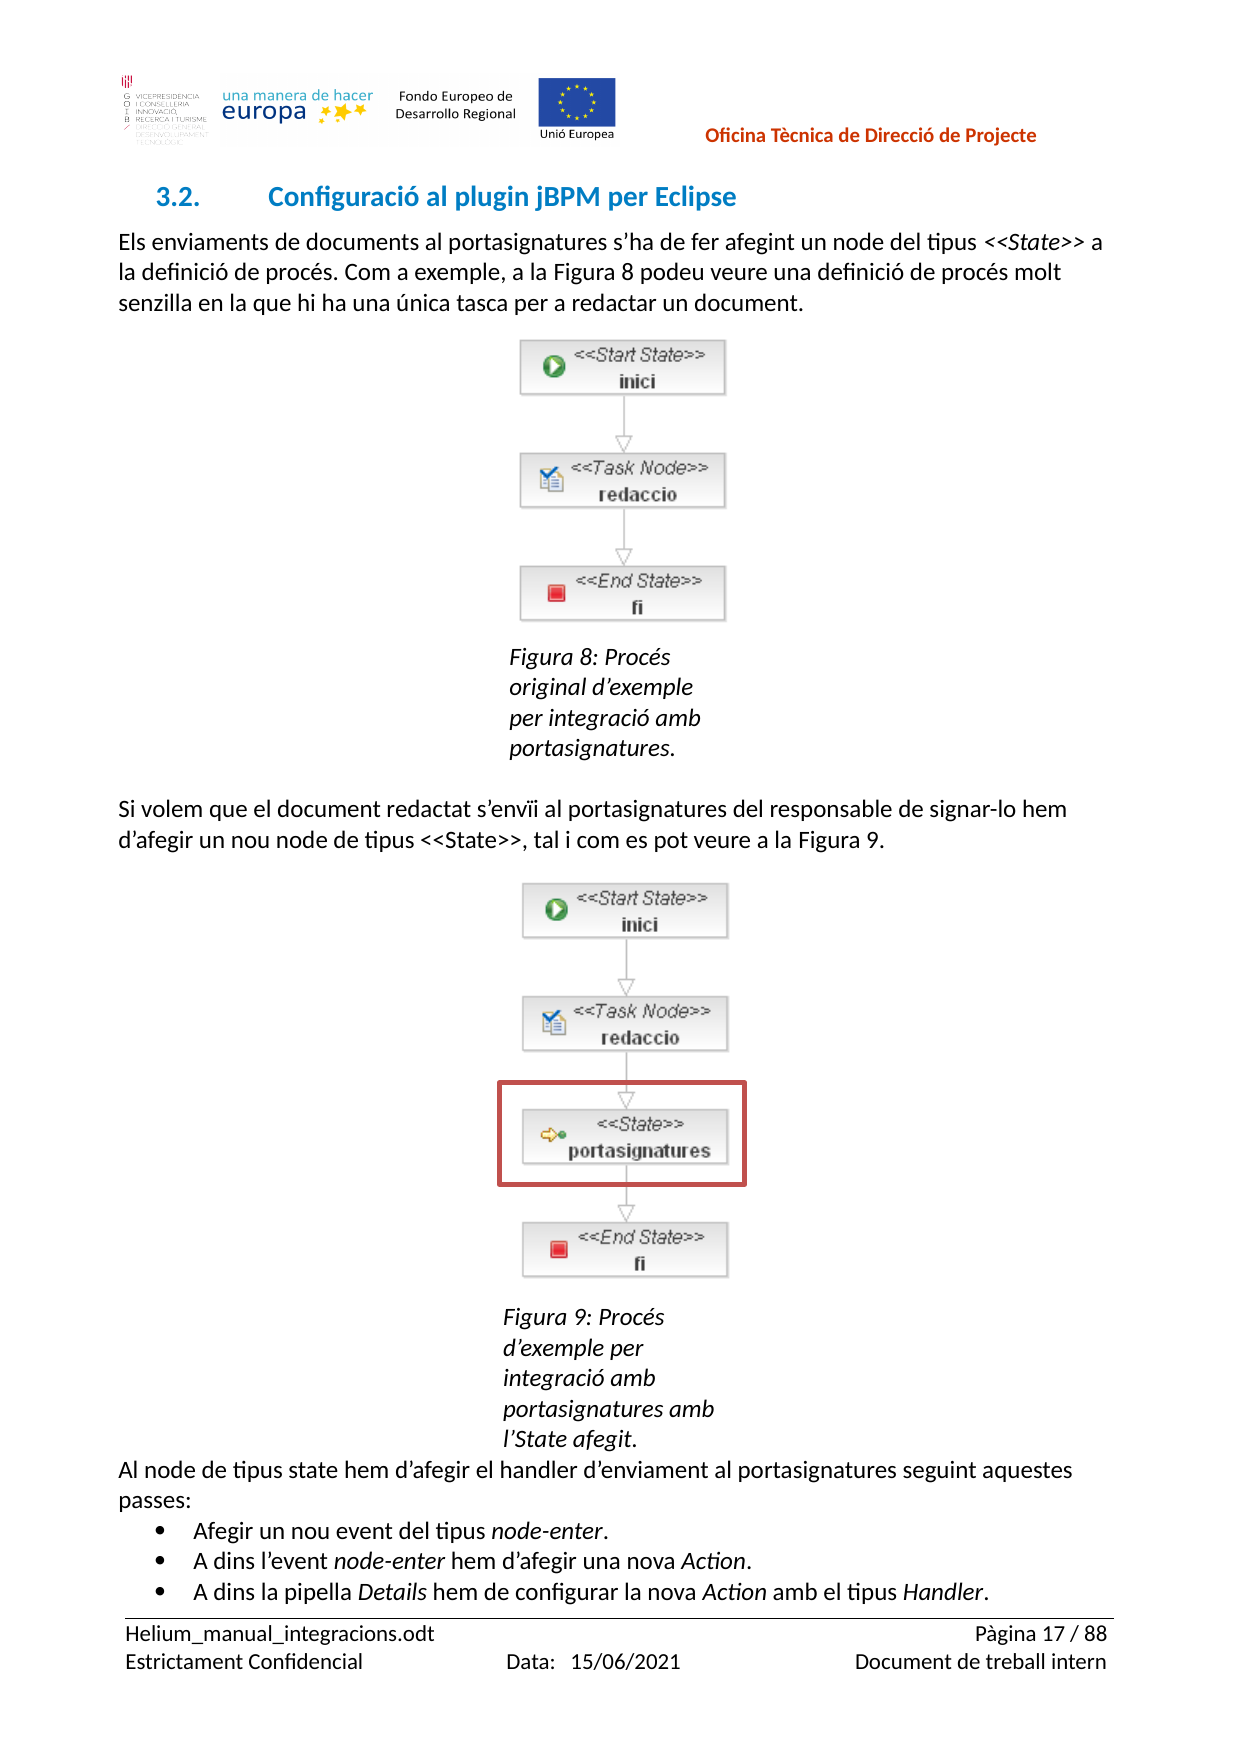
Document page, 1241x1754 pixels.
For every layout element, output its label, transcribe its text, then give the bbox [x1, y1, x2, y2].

picture [118, 73, 213, 147]
text Els enviaments de documents al portasignatures s’ha de fer afegint un node del tipus <<State>> a la definició de procés. Com a exemple, a la Figura 8 podeu veure una definició de procés molt senzilla en la que hi ha una única tasca per a redactar un document. [118, 226, 1122, 317]
list A dins la pipella Details hem de configurar la nova Action amb el tipus Handler. [156, 1576, 1122, 1607]
text Figura 8: Procés original d’exemple per integració amb portasignatures. [509, 635, 734, 763]
text Al node de tipus state hem d’afegir el handler d’enviament al portasignatures seguint aquestes passes: [118, 1454, 1122, 1515]
picture [509, 330, 735, 635]
text Figura 9: Procés d’exemple per integració amb portasignatures amb l’State afegit. [503, 1296, 739, 1454]
list A dins l’event node-enter hem d’afegir una nova Action. [156, 1546, 1122, 1576]
picture [502, 1085, 739, 1182]
picture [502, 867, 739, 1080]
text Si volem que el document redactat s’envïi al portasignatures del responsable de signar-lo hem d’afegir un nou node de tipus <<State>>, tal i com es pot veure a la Figura 9. [118, 793, 1122, 854]
picture [502, 1187, 739, 1296]
subtitle Configuració al plugin jBPM per Eclipse [155, 178, 1122, 213]
picture [219, 73, 621, 147]
list Afegir un nou event del tipus node-enter. [156, 1515, 1122, 1546]
